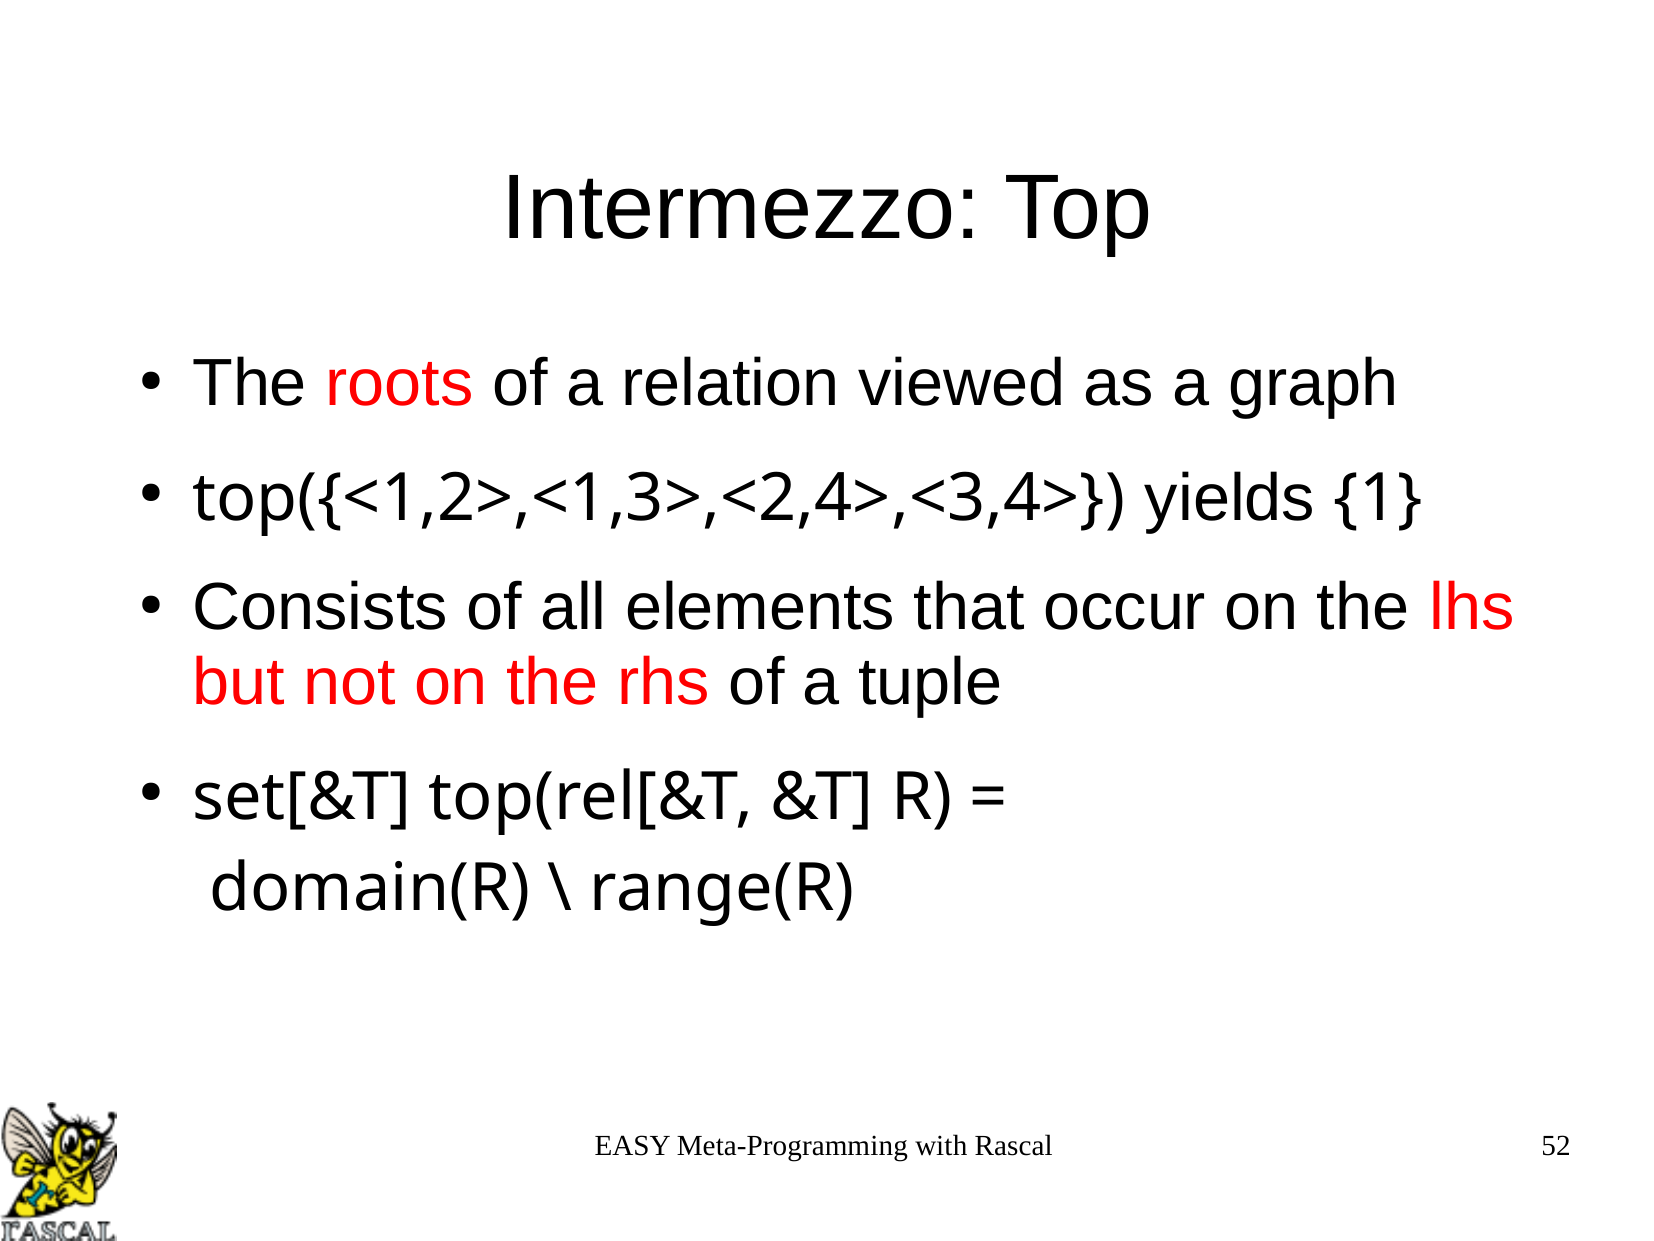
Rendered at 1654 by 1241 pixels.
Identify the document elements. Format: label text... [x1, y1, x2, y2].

title Intermezzo: Top [121, 102, 1534, 311]
picture [0, 1102, 117, 1241]
list The roots of a relation viewed as a graph top({<1,2>,<1,3>,<2,4>,<3,4>}) yields {1} Consists of all elements that occur on the lhs but not on the rhs of a tuple set[&T] top(rel[&T, &T] R) = domain(R) \ range(R) [121, 344, 1534, 1127]
